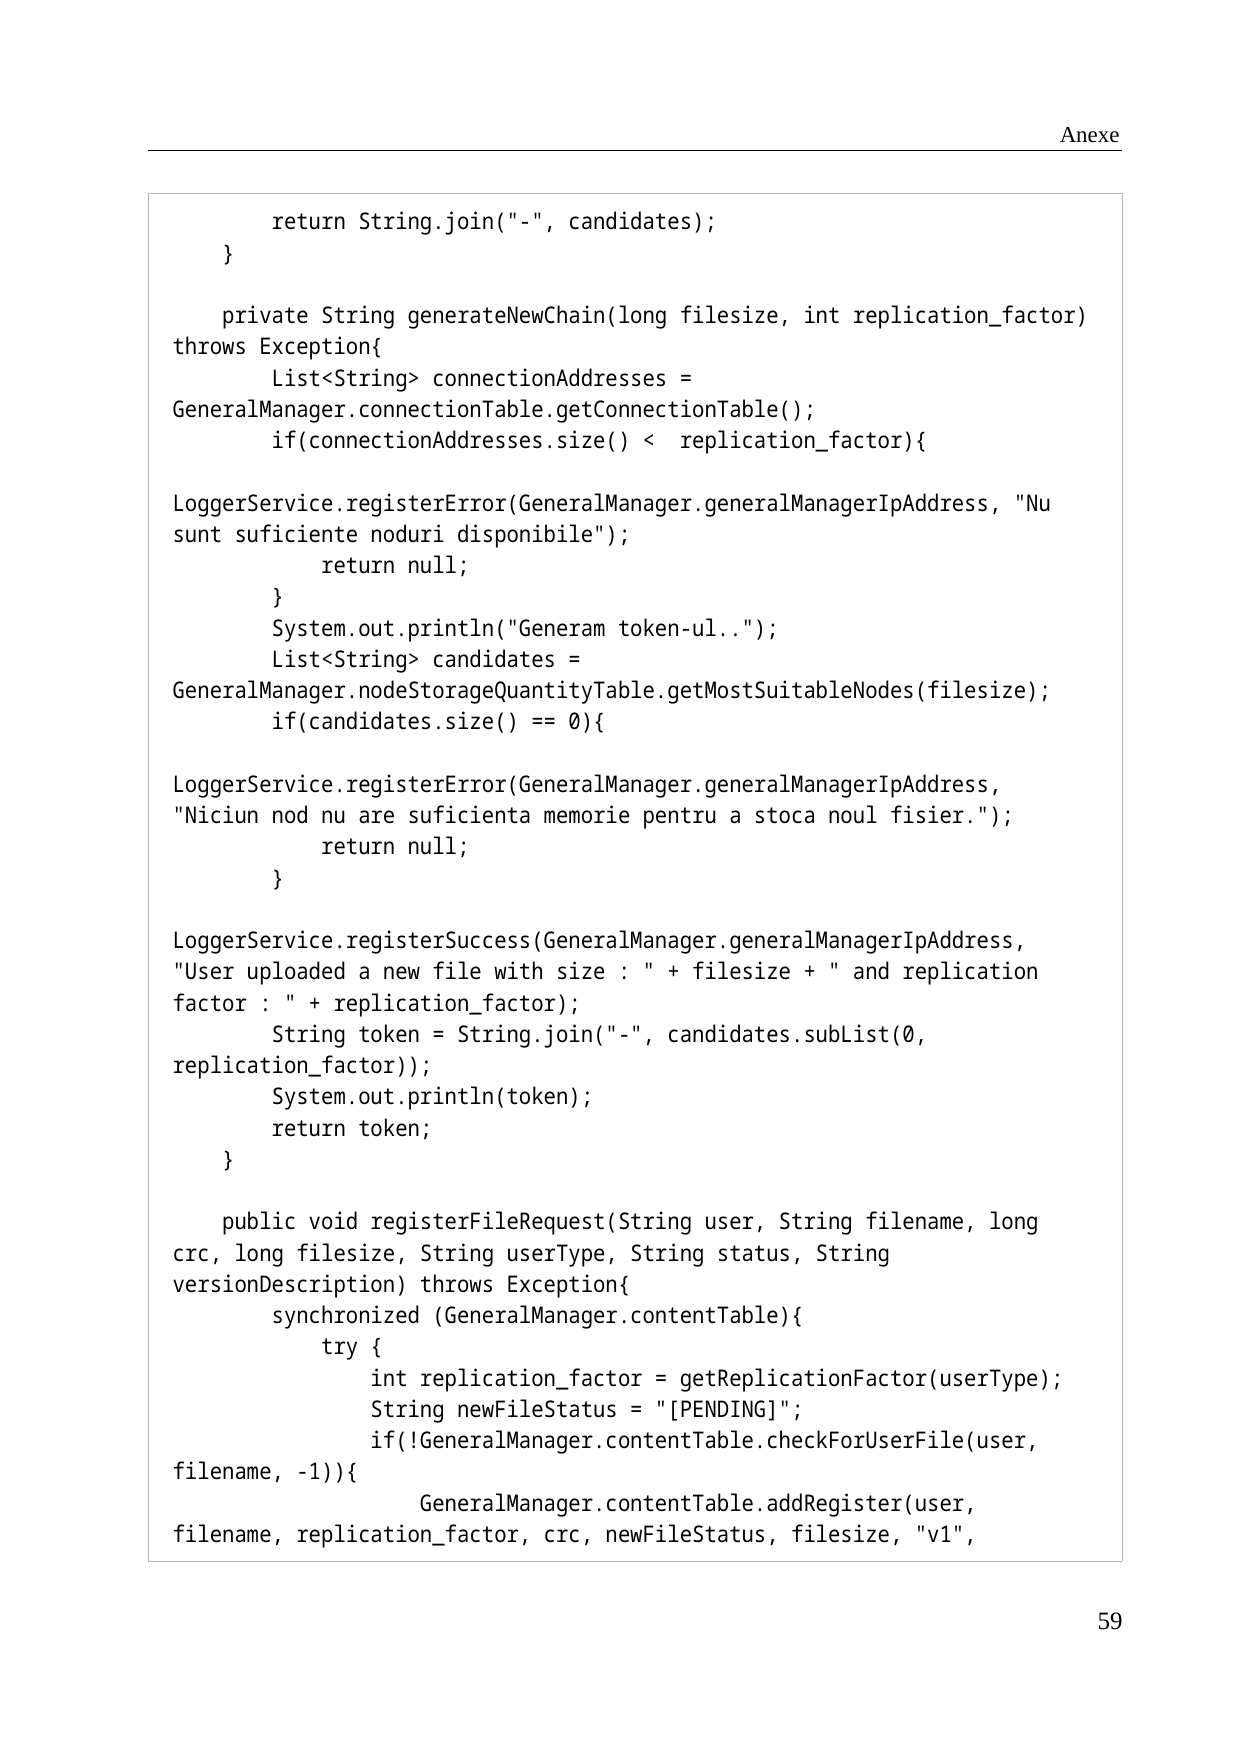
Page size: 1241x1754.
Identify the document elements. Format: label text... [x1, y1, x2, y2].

text public void registerFileRequest(String user, String filename, long crc, long filesize, String userType, String status, String versionDescription) throws Exception{ [149, 1193, 1122, 1286]
text List<String> connectionAddresses = GeneralManager.connectionTable.getConnectionTable(); [149, 349, 1122, 411]
text String token = String.join("-", candidates.subList(0, replication_factor)); [149, 1005, 1122, 1068]
text return String.join("-", candidates); [149, 194, 1122, 224]
text LoggerService.registerSuccess(GeneralManager.generalManagerIpAddress, "User uploaded a new file with size : " + filesize + " and replication factor : " + replication_factor); [149, 880, 1122, 1005]
text synchronized (GeneralManager.contentTable){ [149, 1286, 1122, 1318]
text String newFileStatus = "[PENDING]"; [149, 1380, 1122, 1411]
text if(candidates.size() == 0){ [149, 693, 1122, 724]
text List<String> candidates = GeneralManager.nodeStorageQuantityTable.getMostSuitableNodes(filesize); [149, 630, 1122, 693]
text } [149, 568, 1122, 599]
text } [149, 1130, 1122, 1174]
text System.out.println(token); [149, 1068, 1122, 1099]
text GeneralManager.contentTable.addRegister(user, filename, replication_factor, crc, newFileStatus, filesize, "v1", [149, 1474, 1122, 1561]
text return null; [149, 536, 1122, 568]
text LoggerService.registerError(GeneralManager.generalManagerIpAddress, "Nu sunt suficiente noduri disponibile"); [149, 443, 1122, 536]
text return token; [149, 1099, 1122, 1130]
text int replication_factor = getReplicationFactor(userType); [149, 1349, 1122, 1380]
text if(connectionAddresses.size() < replication_factor){ [149, 411, 1122, 443]
text private String generateNewChain(long filesize, int replication_factor) throws Exception{ [149, 286, 1122, 349]
text } [149, 224, 1122, 268]
text return null; [149, 818, 1122, 849]
text try { [149, 1318, 1122, 1349]
text System.out.println("Generam token-ul.."); [149, 599, 1122, 630]
text LoggerService.registerError(GeneralManager.generalManagerIpAddress, "Niciun nod nu are suficienta memorie pentru a stoca noul fisier."); [149, 724, 1122, 818]
text } [149, 849, 1122, 880]
text if(!GeneralManager.contentTable.checkForUserFile(user, filename, -1)){ [149, 1411, 1122, 1474]
